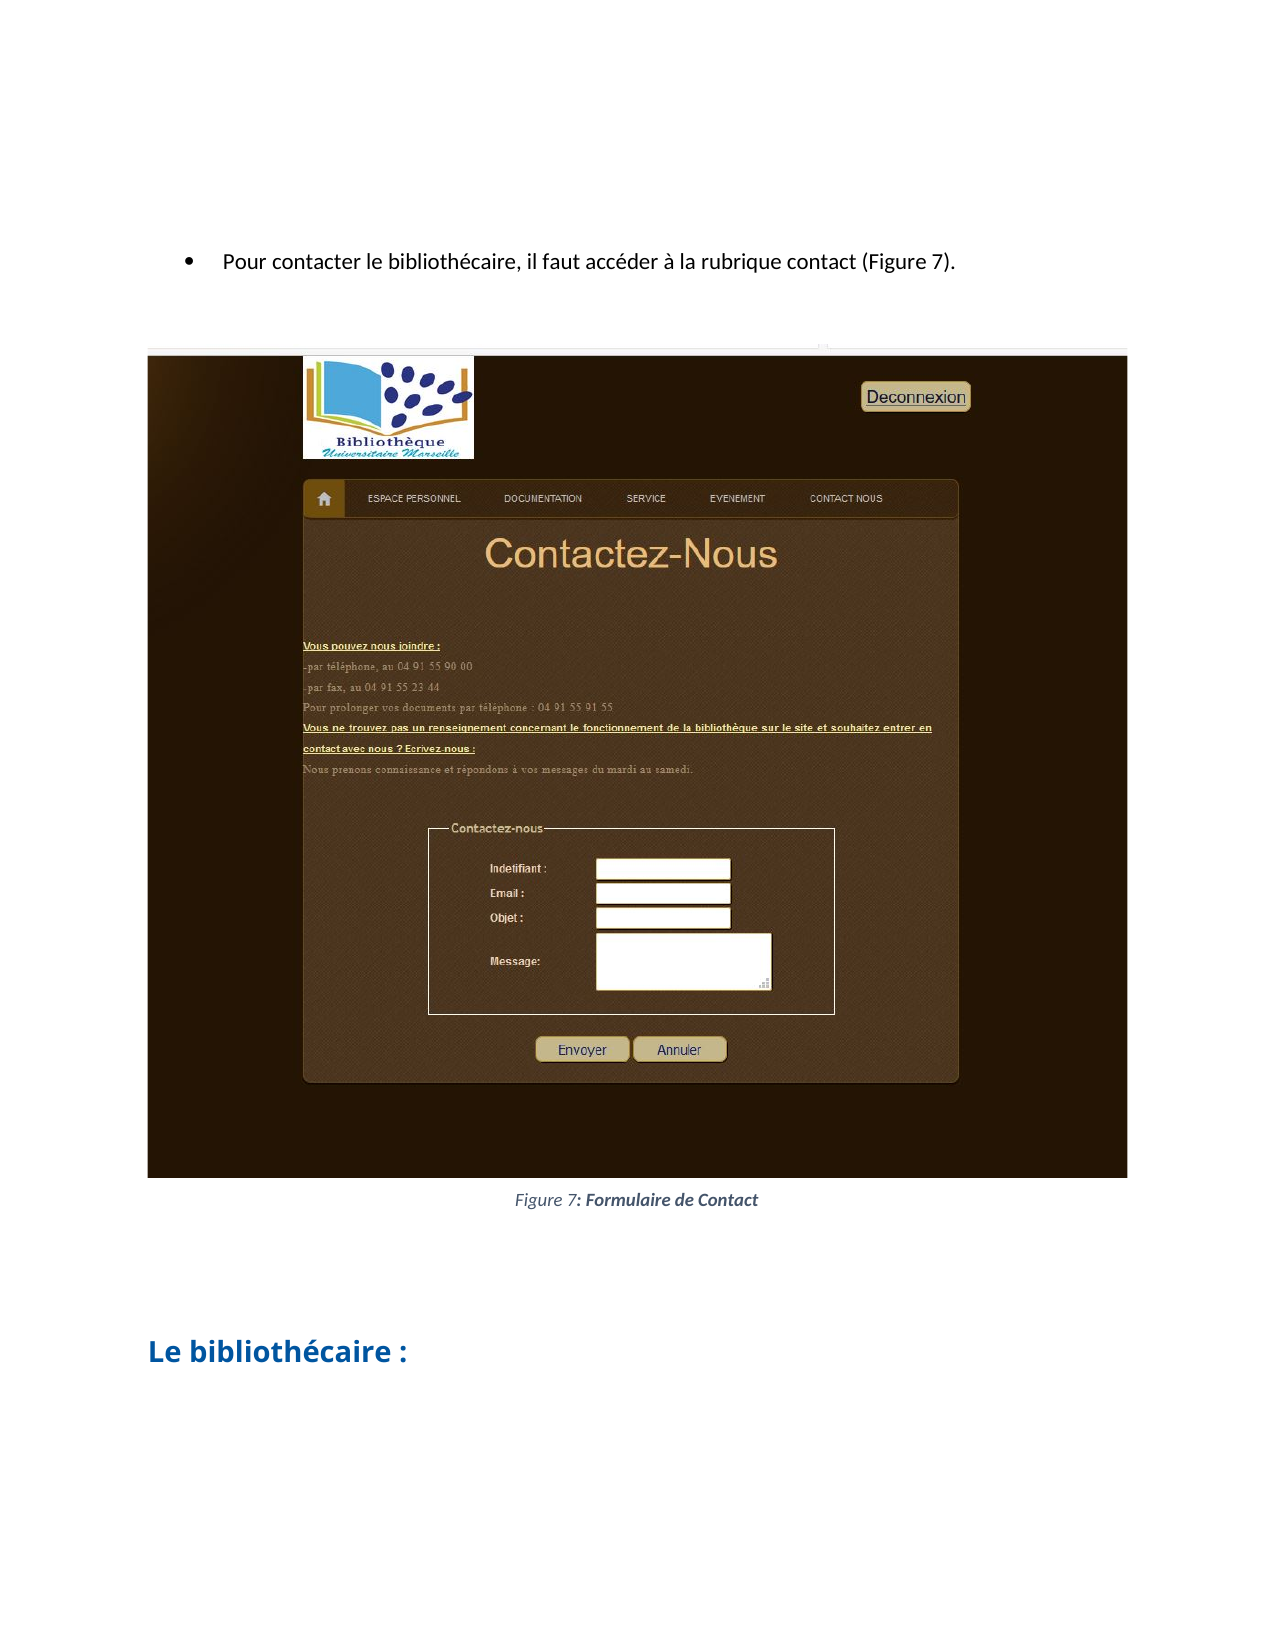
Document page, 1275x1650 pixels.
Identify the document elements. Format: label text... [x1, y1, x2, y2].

text Figure 7: Formulaire de Contact [148, 1188, 1127, 1211]
list Pour contacter le bibliothécaire, il faut accéder à la rubrique contact (Figure 7). [185, 247, 1127, 275]
subtitle Le bibliothécaire : [148, 1332, 1127, 1371]
